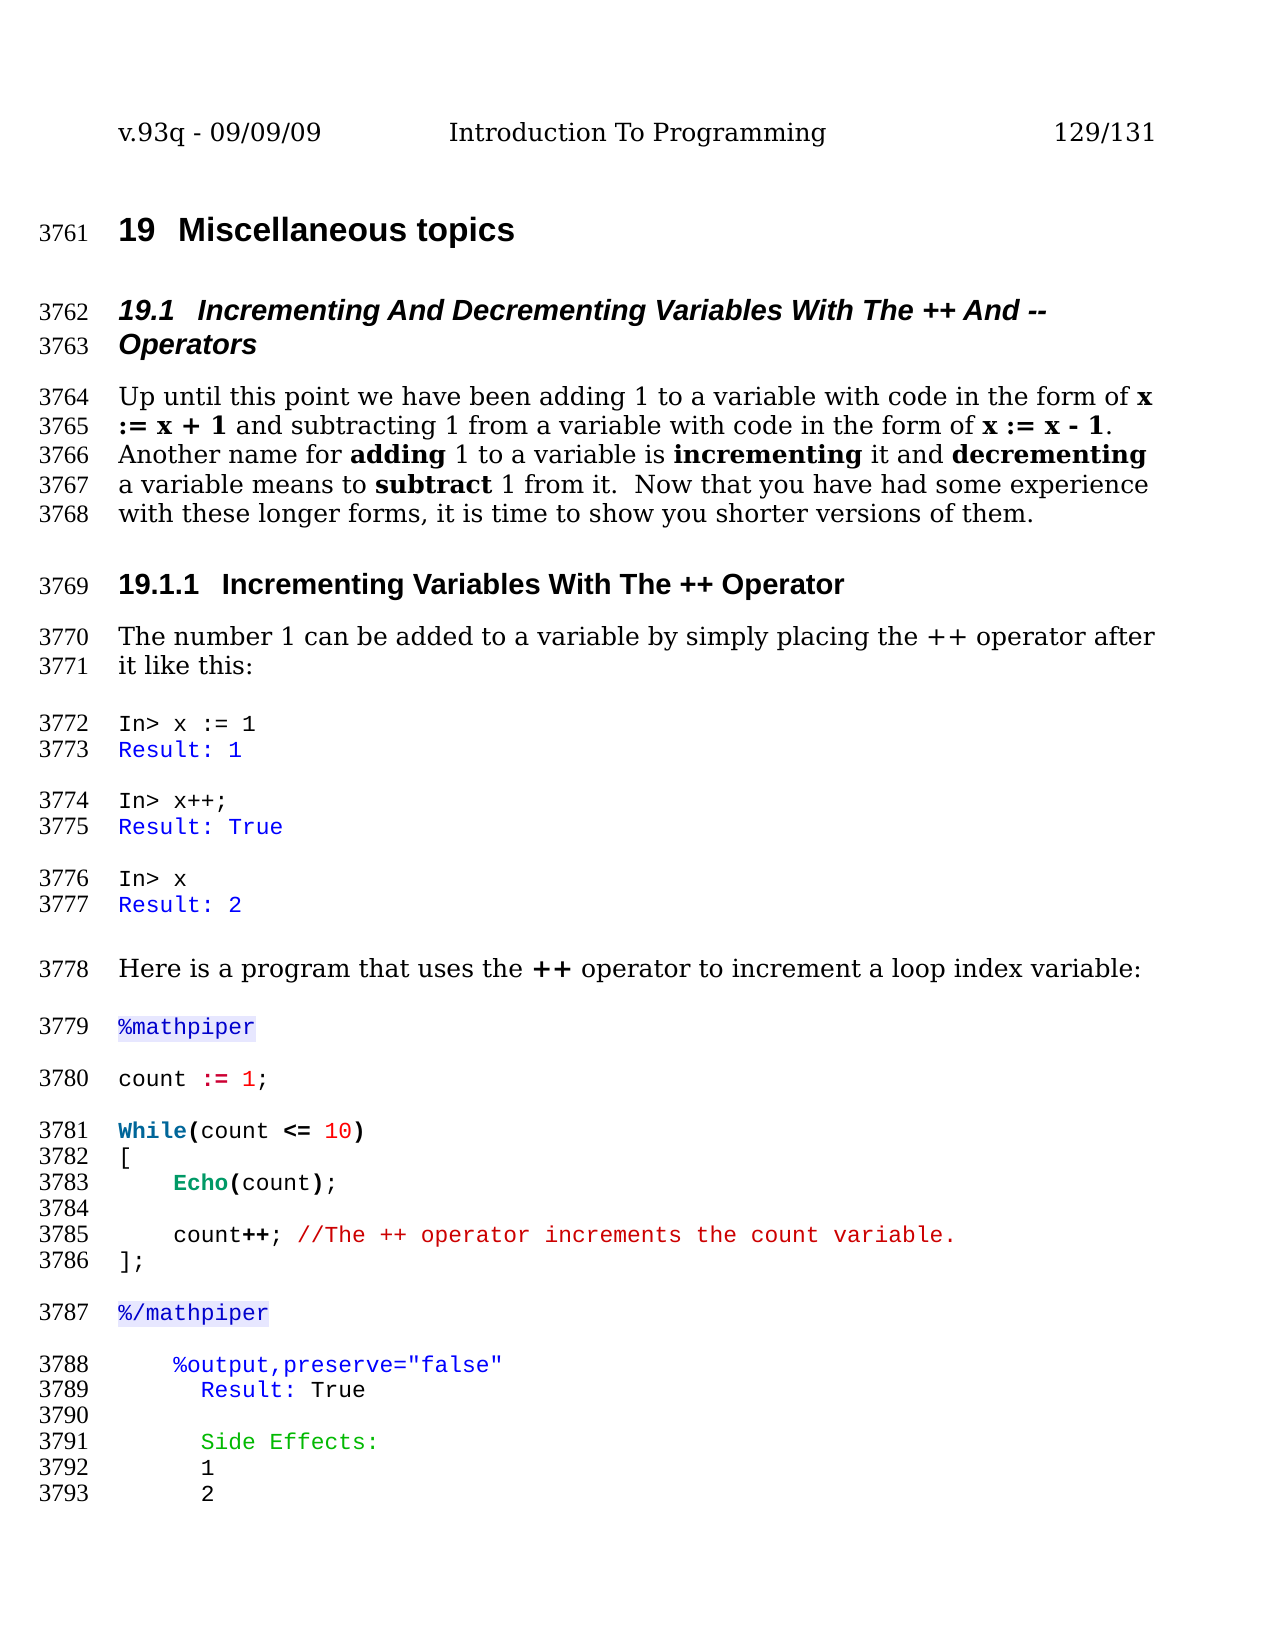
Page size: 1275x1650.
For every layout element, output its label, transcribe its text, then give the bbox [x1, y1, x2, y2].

text 2 [118, 1483, 1157, 1508]
text Result: True [118, 1379, 1157, 1405]
text %mathpiper [118, 1016, 1157, 1042]
text In> x [118, 868, 1157, 893]
subtitle Miscellaneous topics [118, 210, 1157, 248]
text ]; [118, 1249, 1157, 1275]
text Up until this point we have been adding 1 to a variable with code in the form of x := x + 1 and subtracting 1 from a variable with code in the form of x := x - 1. Another name for adding 1 to a variable is incrementing it and decrementing a variable means to subtract 1 from it. Now that you have had some experience with these longer forms, it is time to show you shorter versions of them. [118, 381, 1157, 528]
subtitle Incrementing And Decrementing Variables With The ++ And -- Operators [118, 293, 1157, 361]
text While(count <= 10) [118, 1119, 1157, 1145]
text In> x++; [118, 790, 1157, 816]
text count := 1; [118, 1068, 1157, 1093]
text %output,preserve="false" [118, 1353, 1157, 1379]
text Here is a program that uses the ++ operator to increment a loop index variable: [118, 954, 1157, 984]
text Result: True [118, 816, 1157, 842]
subtitle Incrementing Variables With The ++ Operator [118, 567, 1157, 601]
text In> x := 1 [118, 712, 1157, 738]
text Result: 2 [118, 893, 1157, 919]
text Result: 1 [118, 738, 1157, 764]
text Echo(count); [118, 1171, 1157, 1197]
text The number 1 can be added to a variable by simply placing the ++ operator after it like this: [118, 622, 1157, 680]
text Side Effects: [118, 1431, 1157, 1457]
text [ [118, 1145, 1157, 1171]
text 1 [118, 1457, 1157, 1483]
text count++; //The ++ operator increments the count variable. [118, 1223, 1157, 1249]
text %/mathpiper [118, 1301, 1157, 1327]
